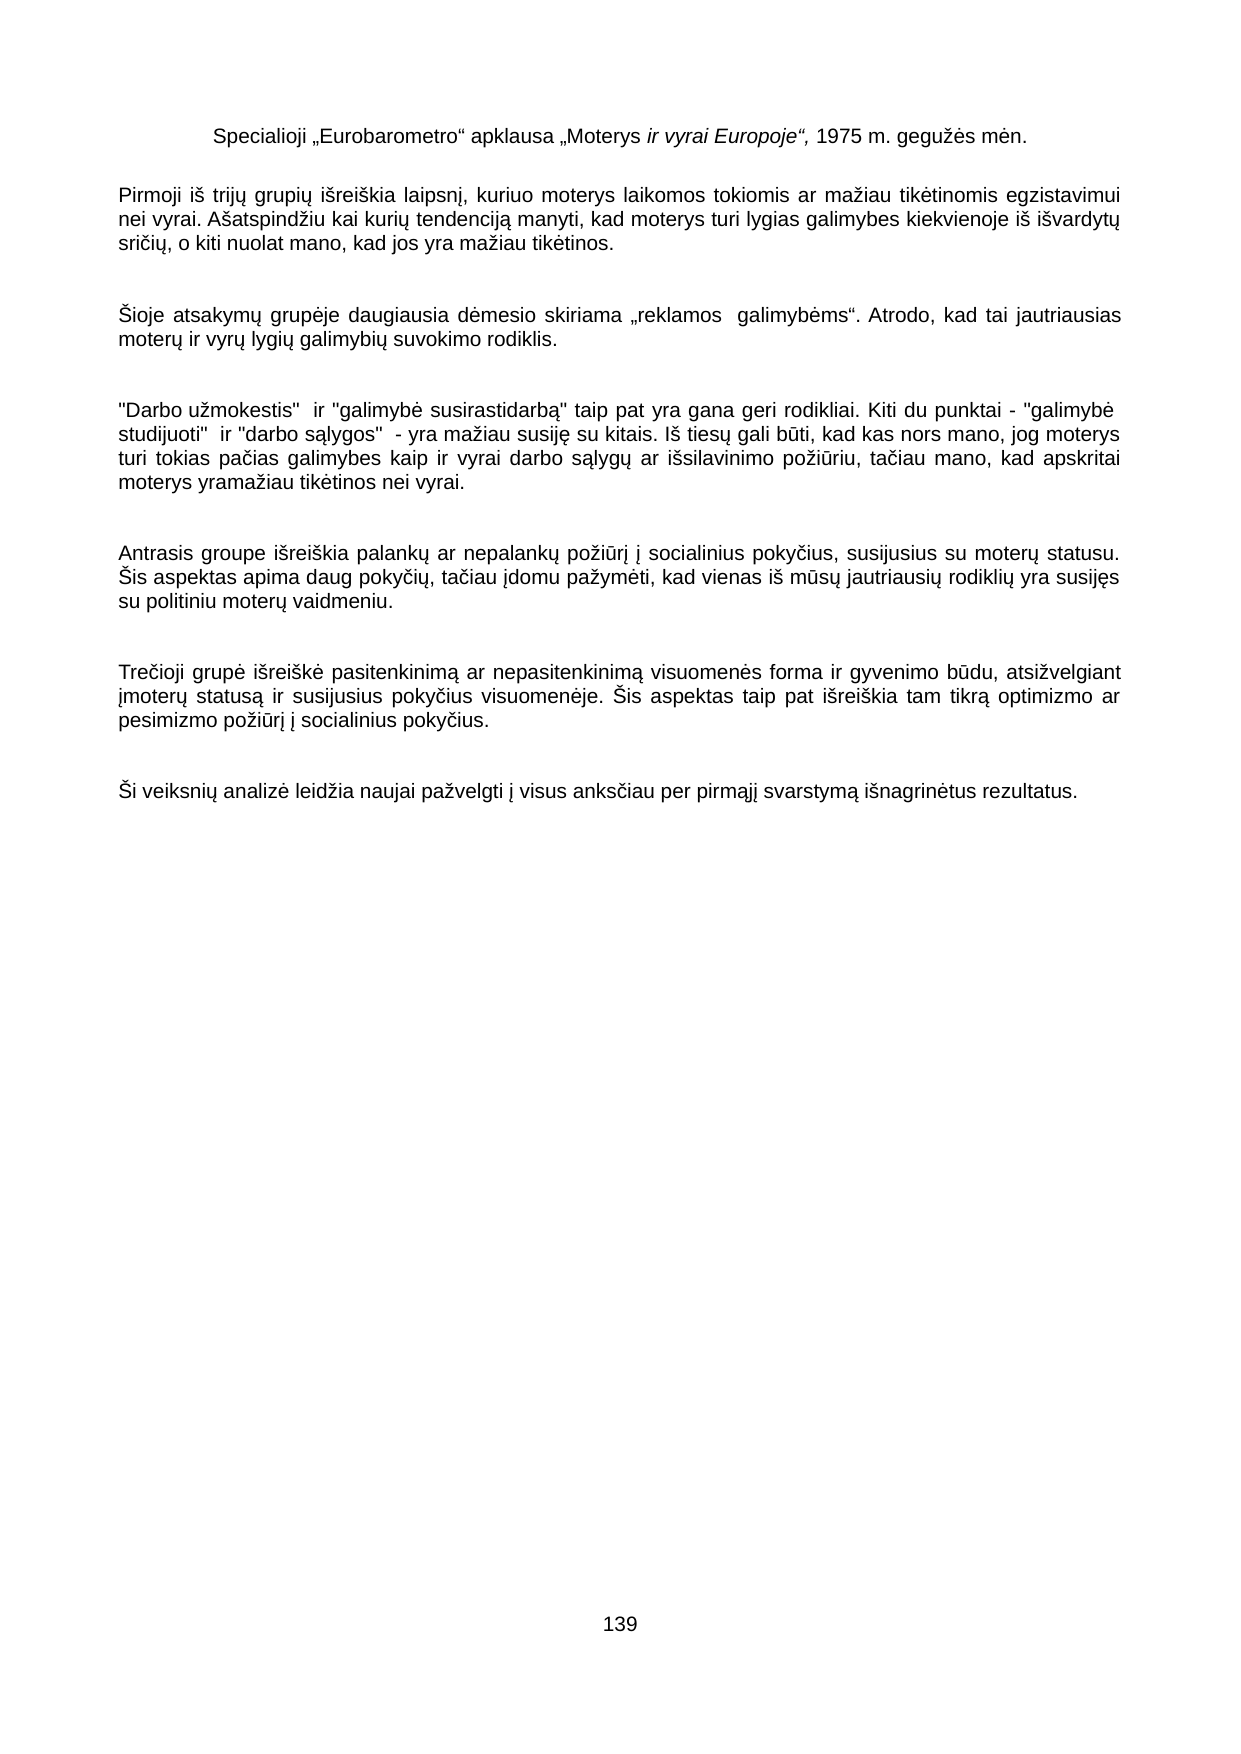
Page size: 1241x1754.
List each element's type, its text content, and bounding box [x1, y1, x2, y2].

text Pirmoji iš trijų grupių išreiškia laipsnį, kuriuo moterys laikomos tokiomis ar mažiau tikėtinomis egzistavimui nei vyrai. Ašatspindžiu kai kurių tendenciją manyti, kad moterys turi lygias galimybes kiekvienoje iš išvardytų sričių, o kiti nuolat mano, kad jos yra mažiau tikėtinos. [118, 183, 1122, 255]
text Trečioji grupė išreiškė pasitenkinimą ar nepasitenkinimą visuomenės forma ir gyvenimo būdu, atsižvelgiant įmoterų statusą ir susijusius pokyčius visuomenėje. Šis aspektas taip pat išreiškia tam tikrą optimizmo ar pesimizmo požiūrį į socialinius pokyčius. [118, 660, 1122, 732]
text Ši veiksnių analizė leidžia naujai pažvelgti į visus anksčiau per pirmąjį svarstymą išnagrinėtus rezultatus. [118, 779, 1122, 803]
text "Darbo užmokestis" ir "galimybė susirastidarbą" taip pat yra gana geri rodikliai. Kiti du punktai - "galimybė studijuoti" ir "darbo sąlygos" - yra mažiau susiję su kitais. Iš tiesų gali būti, kad kas nors mano, jog moterys turi tokias pačias galimybes kaip ir vyrai darbo sąlygų ar išsilavinimo požiūriu, tačiau mano, kad apskritai moterys yramažiau tikėtinos nei vyrai. [118, 398, 1122, 493]
text Šioje atsakymų grupėje daugiausia dėmesio skiriama „reklamos galimybėms“. Atrodo, kad tai jautriausias moterų ir vyrų lygių galimybių suvokimo rodiklis. [118, 302, 1122, 350]
text Antrasis groupe išreiškia palankų ar nepalankų požiūrį į socialinius pokyčius, susijusius su moterų statusu. Šis aspektas apima daug pokyčių, tačiau įdomu pažymėti, kad vienas iš mūsų jautriausių rodiklių yra susijęs su politiniu moterų vaidmeniu. [118, 541, 1122, 613]
